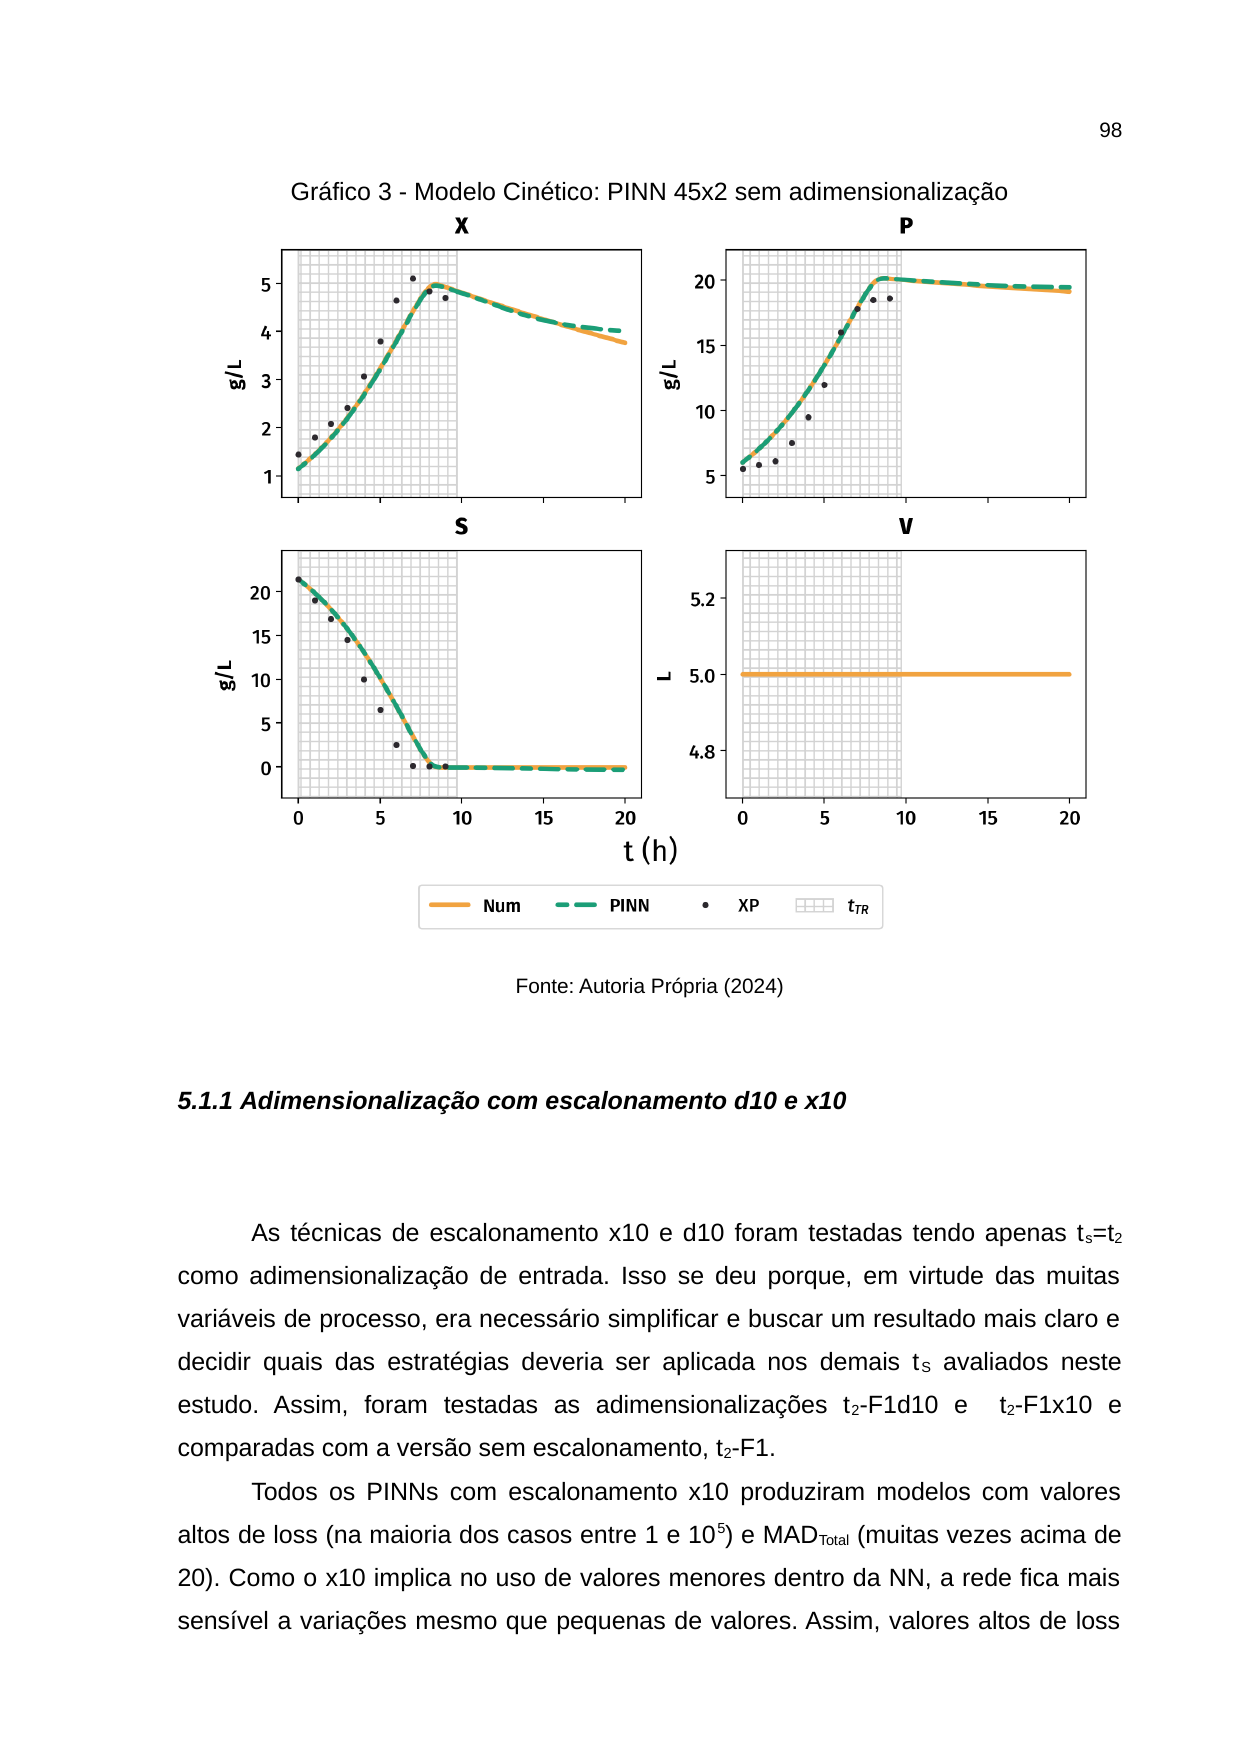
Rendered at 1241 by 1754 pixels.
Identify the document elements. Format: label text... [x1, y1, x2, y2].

text Gráfico 3 - Modelo Cinético: PINN 45x2 sem adimensionalização [177, 177, 1122, 205]
picture [177, 205, 1123, 945]
text Fonte: Autoria Própria (2024) [177, 974, 1122, 998]
text As técnicas de escalonamento x10 e d10 foram testadas tendo apenas ts=t2 como adimensionalização de entrada. Isso se deu porque, em virtude das muitas variáveis de processo, era necessário simplificar e buscar um resultado mais claro e decidir quais das estratégias deveria ser aplicada nos demais tS avaliados neste estudo. Assim, foram testadas as adimensionalizações t2-F1d10 e t2-F1x10 e comparadas com a versão sem escalonamento, t2-F1. [177, 1218, 1122, 1462]
text Todos os PINNs com escalonamento x10 produziram modelos com valores altos de loss (na maioria dos casos entre 1 e 105) e MADTotal (muitas vezes acima de 20). Como o x10 implica no uso de valores menores dentro da NN, a rede fica mais sensível a variações mesmo que pequenas de valores. Assim, valores altos de loss [177, 1477, 1122, 1635]
subtitle Adimensionalização com escalonamento d10 e x10 [177, 1086, 1122, 1115]
